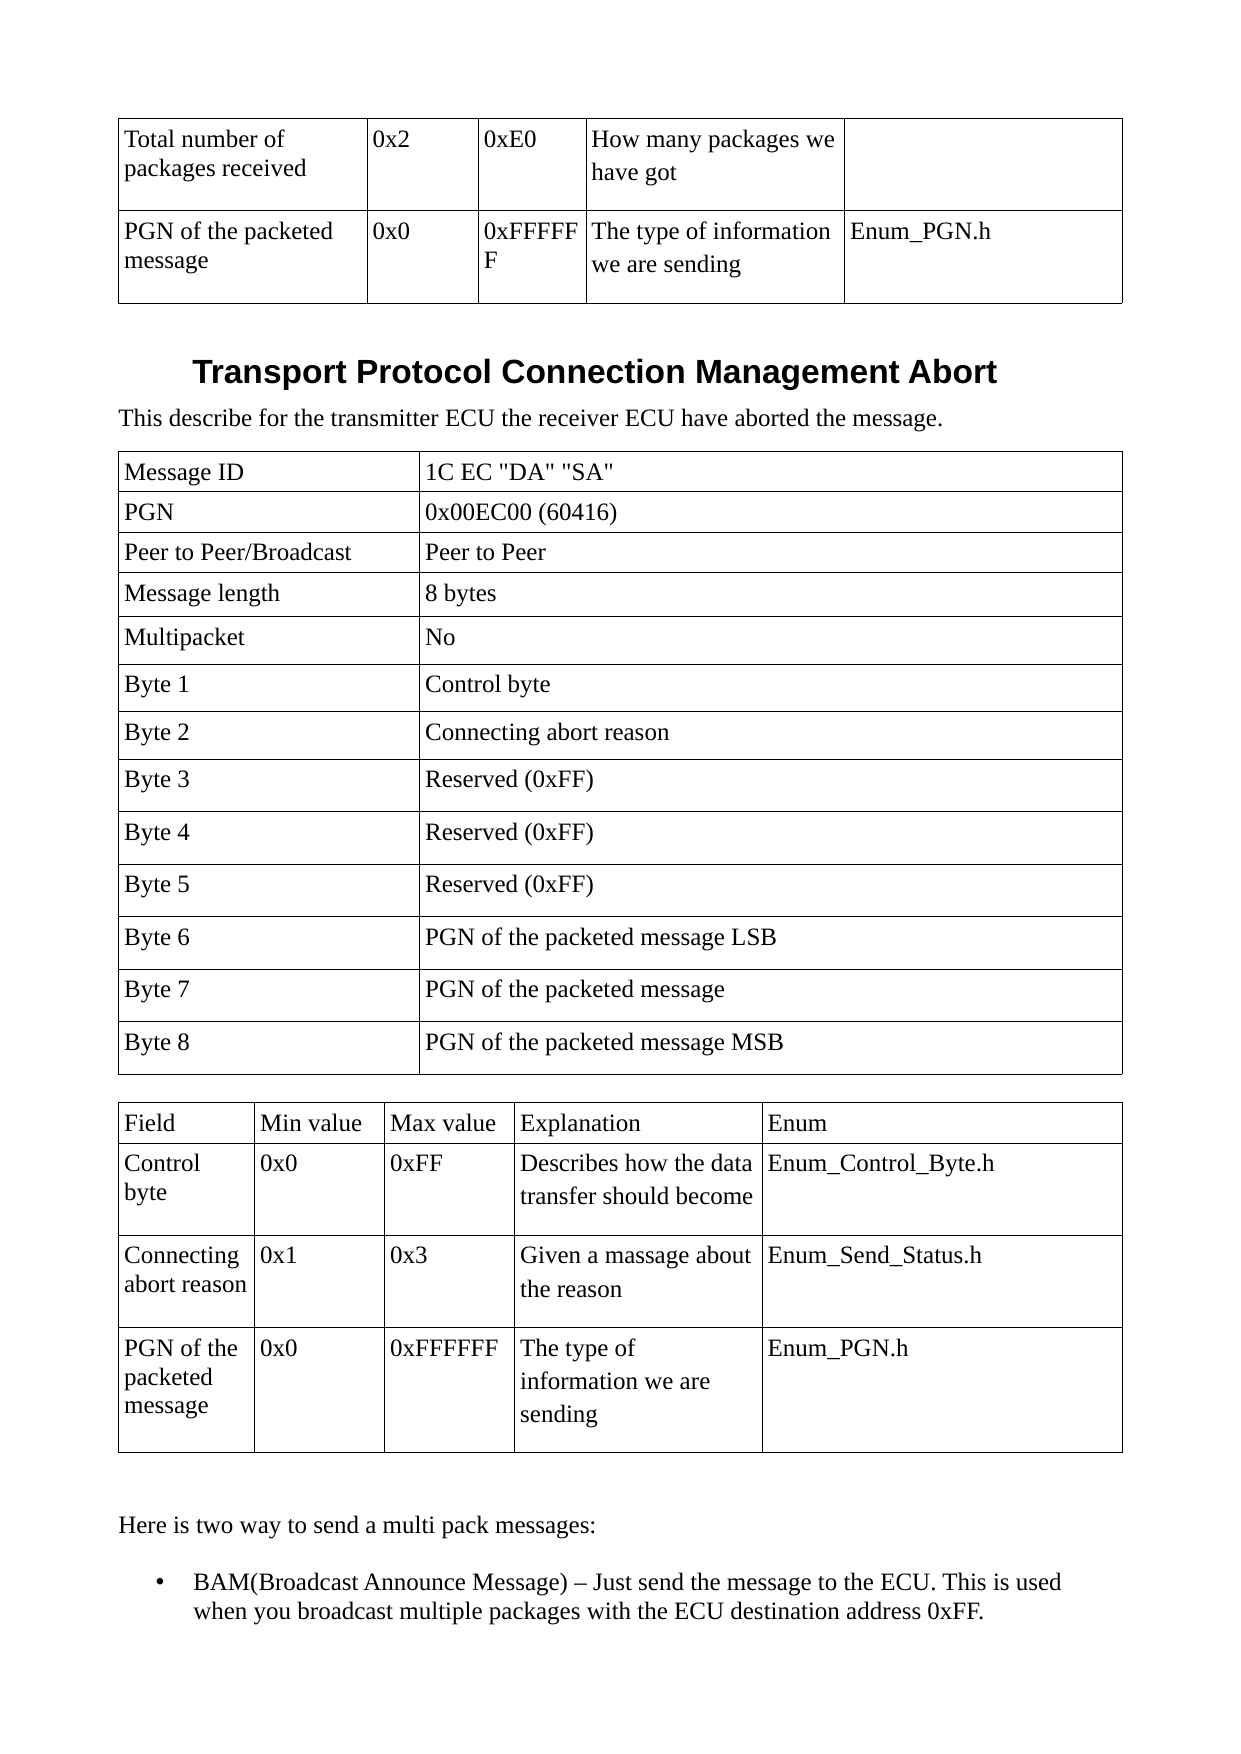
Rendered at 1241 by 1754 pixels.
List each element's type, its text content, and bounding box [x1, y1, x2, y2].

table_cell The type of information we are sending [587, 211, 844, 302]
text This describe for the transmitter ECU the receiver ECU have aborted the message. [118, 403, 1122, 432]
table_cell PGN of the packeted message [119, 211, 367, 302]
table_cell Control byte [119, 1144, 254, 1235]
table_cell Byte 6 [119, 917, 419, 968]
table_header Explanation [515, 1103, 762, 1143]
table_cell [845, 119, 1122, 210]
table_cell Control byte [420, 665, 1122, 711]
table_cell Message length [119, 573, 419, 616]
table_cell Byte 3 [119, 760, 419, 811]
table_cell Byte 2 [119, 712, 419, 758]
table_cell 0xFFFFFF [479, 211, 586, 302]
table_cell PGN of the packeted message MSB [420, 1022, 1122, 1073]
subtitle Transport Protocol Connection Management Abort [118, 352, 1122, 391]
table_cell 0x1 [255, 1236, 384, 1327]
table_cell No [420, 617, 1122, 663]
table_cell 0xE0 [479, 119, 586, 210]
table_cell Byte 5 [119, 865, 419, 916]
table_cell Connecting abort reason [420, 712, 1122, 758]
table_cell 0x3 [385, 1236, 514, 1327]
text Here is two way to send a multi pack messages: [118, 1510, 1122, 1538]
table_header 1C EC "DA" "SA" [420, 452, 1122, 491]
table_cell 0xFF [385, 1144, 514, 1235]
table_cell 0xFFFFFF [385, 1328, 514, 1452]
table_cell PGN of the packeted message LSB [420, 917, 1122, 968]
table_cell How many packages we have got [587, 119, 844, 210]
table_cell Enum_Control_Byte.h [763, 1144, 1122, 1235]
table_cell Connecting abort reason [119, 1236, 254, 1327]
table_cell Peer to Peer/Broadcast [119, 533, 419, 572]
table_cell Reserved (0xFF) [420, 865, 1122, 916]
table_cell Enum_Send_Status.h [763, 1236, 1122, 1327]
table_cell Total number of packages received [119, 119, 367, 210]
table_cell PGN of the packeted message [420, 970, 1122, 1021]
table_cell 0x0 [368, 211, 478, 302]
table_cell 0x0 [255, 1144, 384, 1235]
table_cell Reserved (0xFF) [420, 760, 1122, 811]
table_cell Enum_PGN.h [763, 1328, 1122, 1452]
table_header Max value [385, 1103, 514, 1143]
table_cell Given a massage about the reason [515, 1236, 762, 1327]
table_cell PGN [119, 492, 419, 532]
table_cell 0x0 [255, 1328, 384, 1452]
table_cell 0x00EC00 (60416) [420, 492, 1122, 532]
table_cell Describes how the data transfer should become [515, 1144, 762, 1235]
table_header Min value [255, 1103, 384, 1143]
list BAM(Broadcast Announce Message) – Just send the message to the ECU. This is used when you broadcast multiple packages with the ECU destination address 0xFF. [156, 1567, 1122, 1625]
table_cell 0x2 [368, 119, 478, 210]
table_cell 8 bytes [420, 573, 1122, 616]
table_cell PGN of the packeted message [119, 1328, 254, 1452]
table_cell Peer to Peer [420, 533, 1122, 572]
table_cell Reserved (0xFF) [420, 812, 1122, 863]
table_cell Multipacket [119, 617, 419, 663]
table_header Field [119, 1103, 254, 1143]
table_cell Byte 8 [119, 1022, 419, 1073]
table_header Message ID [119, 452, 419, 491]
table_cell Byte 1 [119, 665, 419, 711]
table_cell Byte 4 [119, 812, 419, 863]
table_header Enum [763, 1103, 1122, 1143]
table_cell The type of information we are sending [515, 1328, 762, 1452]
table_cell Enum_PGN.h [845, 211, 1122, 302]
table_cell Byte 7 [119, 970, 419, 1021]
